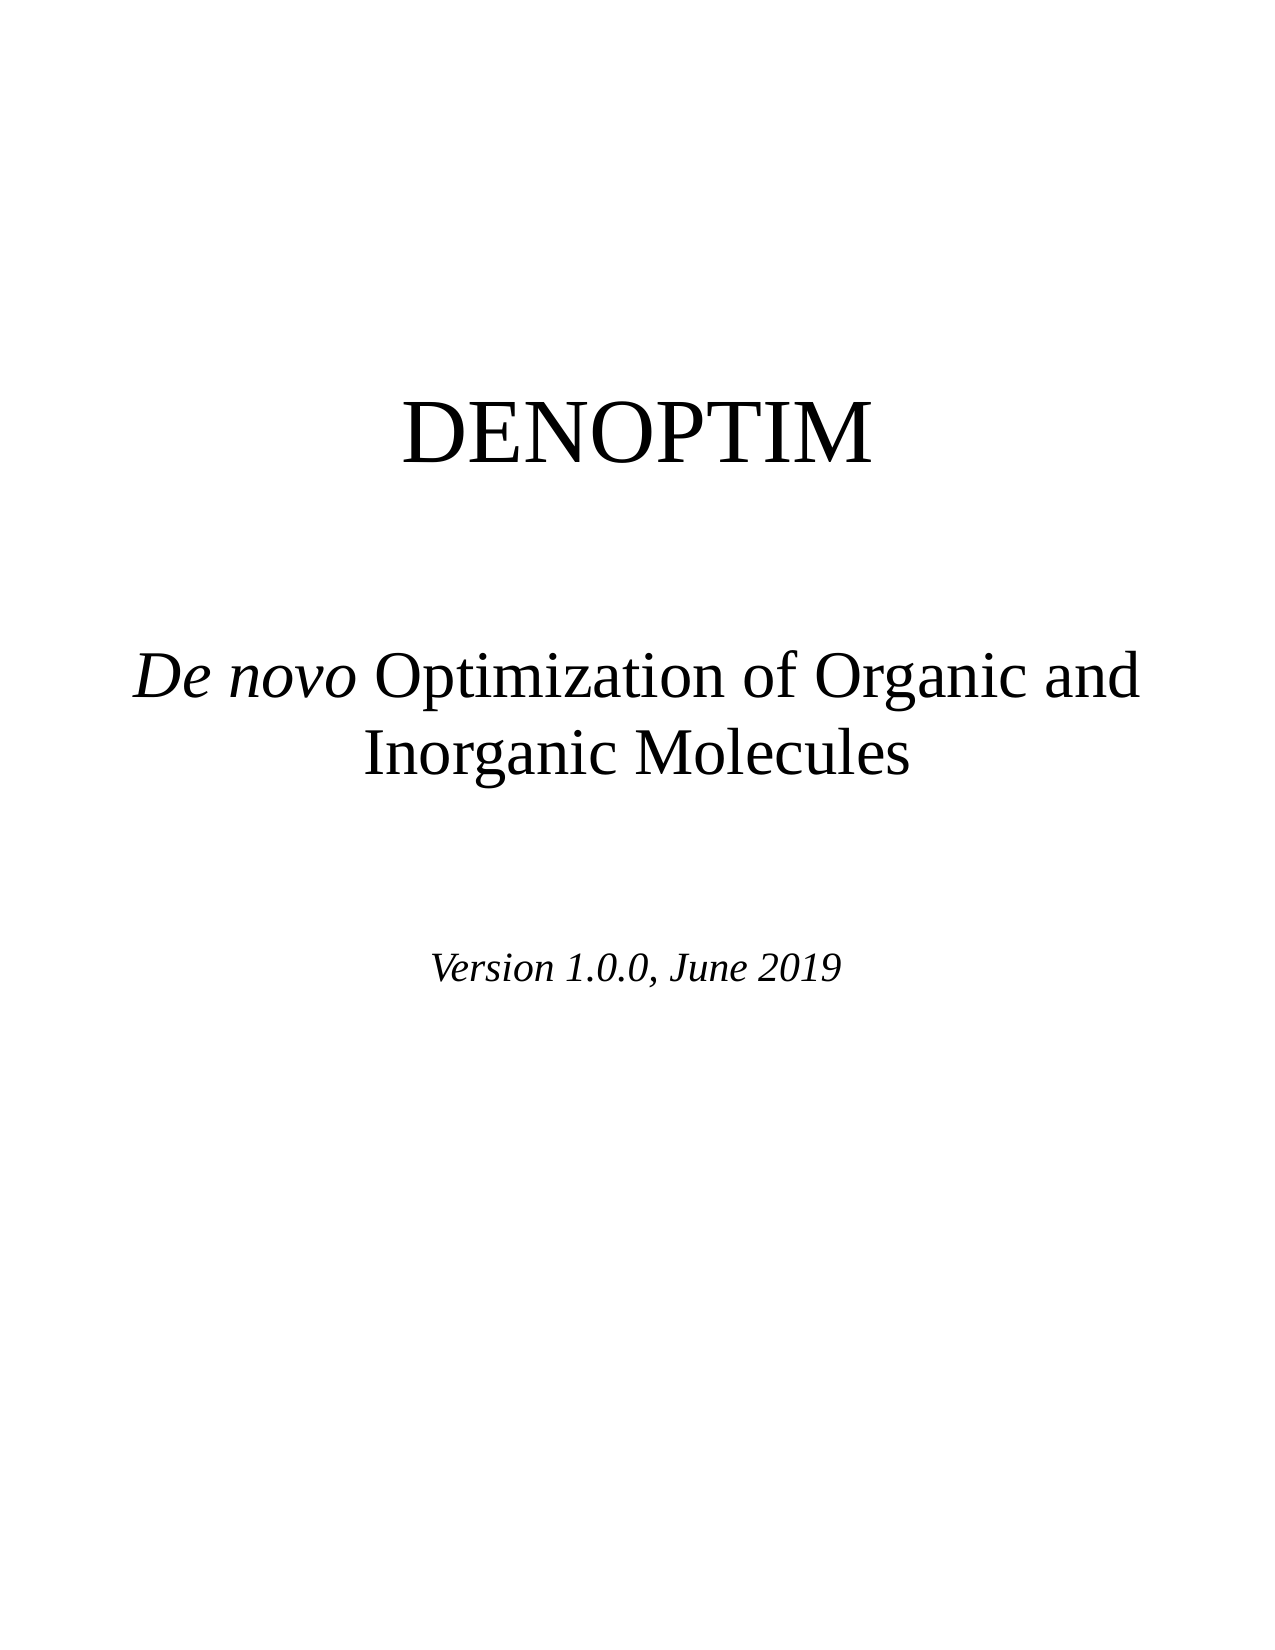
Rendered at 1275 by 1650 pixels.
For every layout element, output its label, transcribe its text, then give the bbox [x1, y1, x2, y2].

text De novo Optimization of Organic and Inorganic Molecules [118, 636, 1157, 789]
text DENOPTIM [118, 377, 1157, 482]
text Version 1.0.0, June 2019 [118, 942, 1157, 990]
